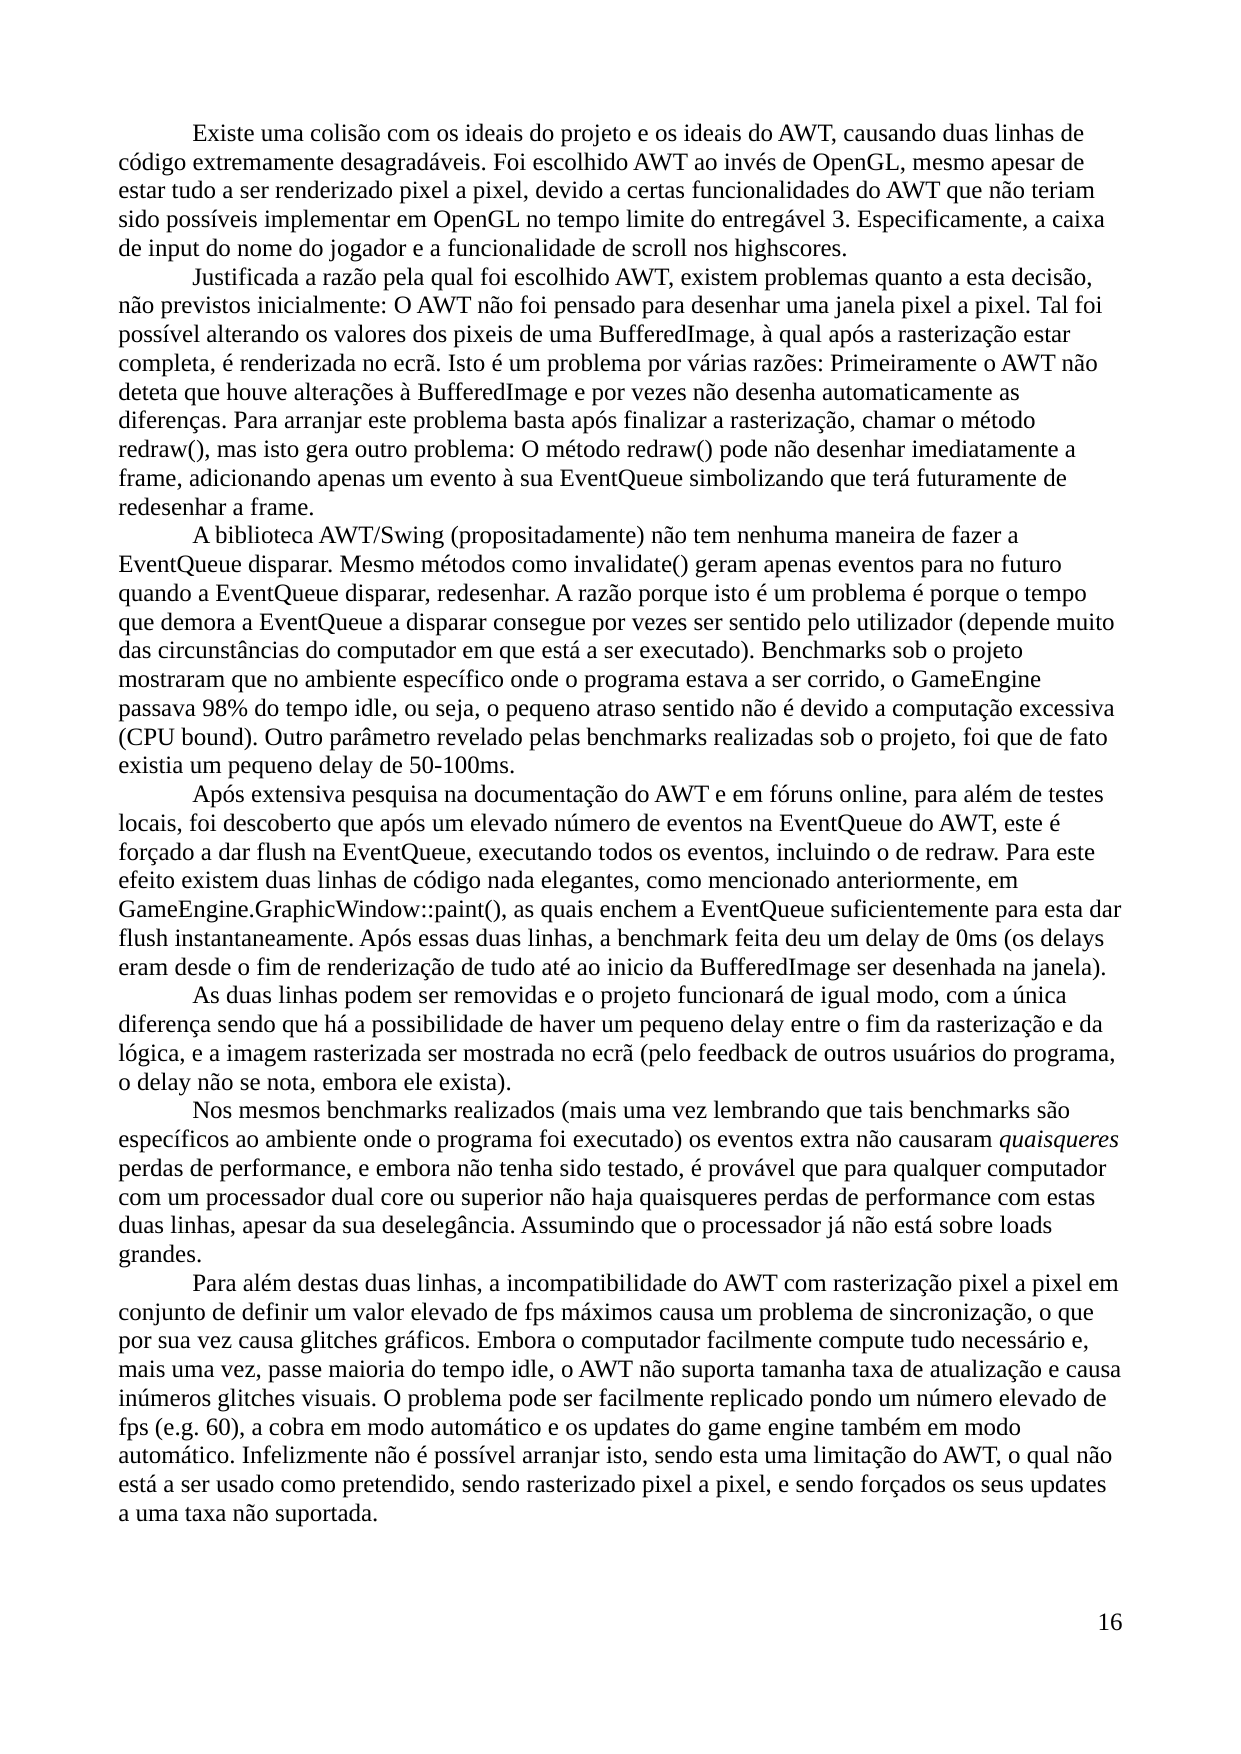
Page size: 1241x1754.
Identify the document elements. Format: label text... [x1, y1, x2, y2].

text As duas linhas podem ser removidas e o projeto funcionará de igual modo, com a única diferença sendo que há a possibilidade de haver um pequeno delay entre o fim da rasterização e da lógica, e a imagem rasterizada ser mostrada no ecrã (pelo feedback de outros usuários do programa, o delay não se nota, embora ele exista). [118, 981, 1122, 1096]
text Existe uma colisão com os ideais do projeto e os ideais do AWT, causando duas linhas de código extremamente desagradáveis. Foi escolhido AWT ao invés de OpenGL, mesmo apesar de estar tudo a ser renderizado pixel a pixel, devido a certas funcionalidades do AWT que não teriam sido possíveis implementar em OpenGL no tempo limite do entregável 3. Especificamente, a caixa de input do nome do jogador e a funcionalidade de scroll nos highscores. [118, 118, 1122, 262]
text Após extensiva pesquisa na documentação do AWT e em fóruns online, para além de testes locais, foi descoberto que após um elevado número de eventos na EventQueue do AWT, este é forçado a dar flush na EventQueue, executando todos os eventos, incluindo o de redraw. Para este efeito existem duas linhas de código nada elegantes, como mencionado anteriormente, em GameEngine.GraphicWindow::paint(), as quais enchem a EventQueue suficientemente para esta dar flush instantaneamente. Após essas duas linhas, a benchmark feita deu um delay de 0ms (os delays eram desde o fim de renderização de tudo até ao inicio da BufferedImage ser desenhada na janela). [118, 779, 1122, 981]
text A biblioteca AWT/Swing (propositadamente) não tem nenhuma maneira de fazer a EventQueue disparar. Mesmo métodos como invalidate() geram apenas eventos para no futuro quando a EventQueue disparar, redesenhar. A razão porque isto é um problema é porque o tempo que demora a EventQueue a disparar consegue por vezes ser sentido pelo utilizador (depende muito das circunstâncias do computador em que está a ser executado). Benchmarks sob o projeto mostraram que no ambiente específico onde o programa estava a ser corrido, o GameEngine passava 98% do tempo idle, ou seja, o pequeno atraso sentido não é devido a computação excessiva (CPU bound). Outro parâmetro revelado pelas benchmarks realizadas sob o projeto, foi que de fato existia um pequeno delay de 50-100ms. [118, 521, 1122, 779]
text Nos mesmos benchmarks realizados (mais uma vez lembrando que tais benchmarks são específicos ao ambiente onde o programa foi executado) os eventos extra não causaram quaisqueres perdas de performance, e embora não tenha sido testado, é provável que para qualquer computador com um processador dual core ou superior não haja quaisqueres perdas de performance com estas duas linhas, apesar da sua deselegância. Assumindo que o processador já não está sobre loads grandes. [118, 1096, 1122, 1268]
text Justificada a razão pela qual foi escolhido AWT, existem problemas quanto a esta decisão, não previstos inicialmente: O AWT não foi pensado para desenhar uma janela pixel a pixel. Tal foi possível alterando os valores dos pixeis de uma BufferedImage, à qual após a rasterização estar completa, é renderizada no ecrã. Isto é um problema por várias razões: Primeiramente o AWT não deteta que houve alterações à BufferedImage e por vezes não desenha automaticamente as diferenças. Para arranjar este problema basta após finalizar a rasterização, chamar o método redraw(), mas isto gera outro problema: O método redraw() pode não desenhar imediatamente a frame, adicionando apenas um evento à sua EventQueue simbolizando que terá futuramente de redesenhar a frame. [118, 262, 1122, 521]
text Para além destas duas linhas, a incompatibilidade do AWT com rasterização pixel a pixel em conjunto de definir um valor elevado de fps máximos causa um problema de sincronização, o que por sua vez causa glitches gráficos. Embora o computador facilmente compute tudo necessário e, mais uma vez, passe maioria do tempo idle, o AWT não suporta tamanha taxa de atualização e causa inúmeros glitches visuais. O problema pode ser facilmente replicado pondo um número elevado de fps (e.g. 60), a cobra em modo automático e os updates do game engine também em modo automático. Infelizmente não é possível arranjar isto, sendo esta uma limitação do AWT, o qual não está a ser usado como pretendido, sendo rasterizado pixel a pixel, e sendo forçados os seus updates a uma taxa não suportada. [118, 1268, 1122, 1527]
